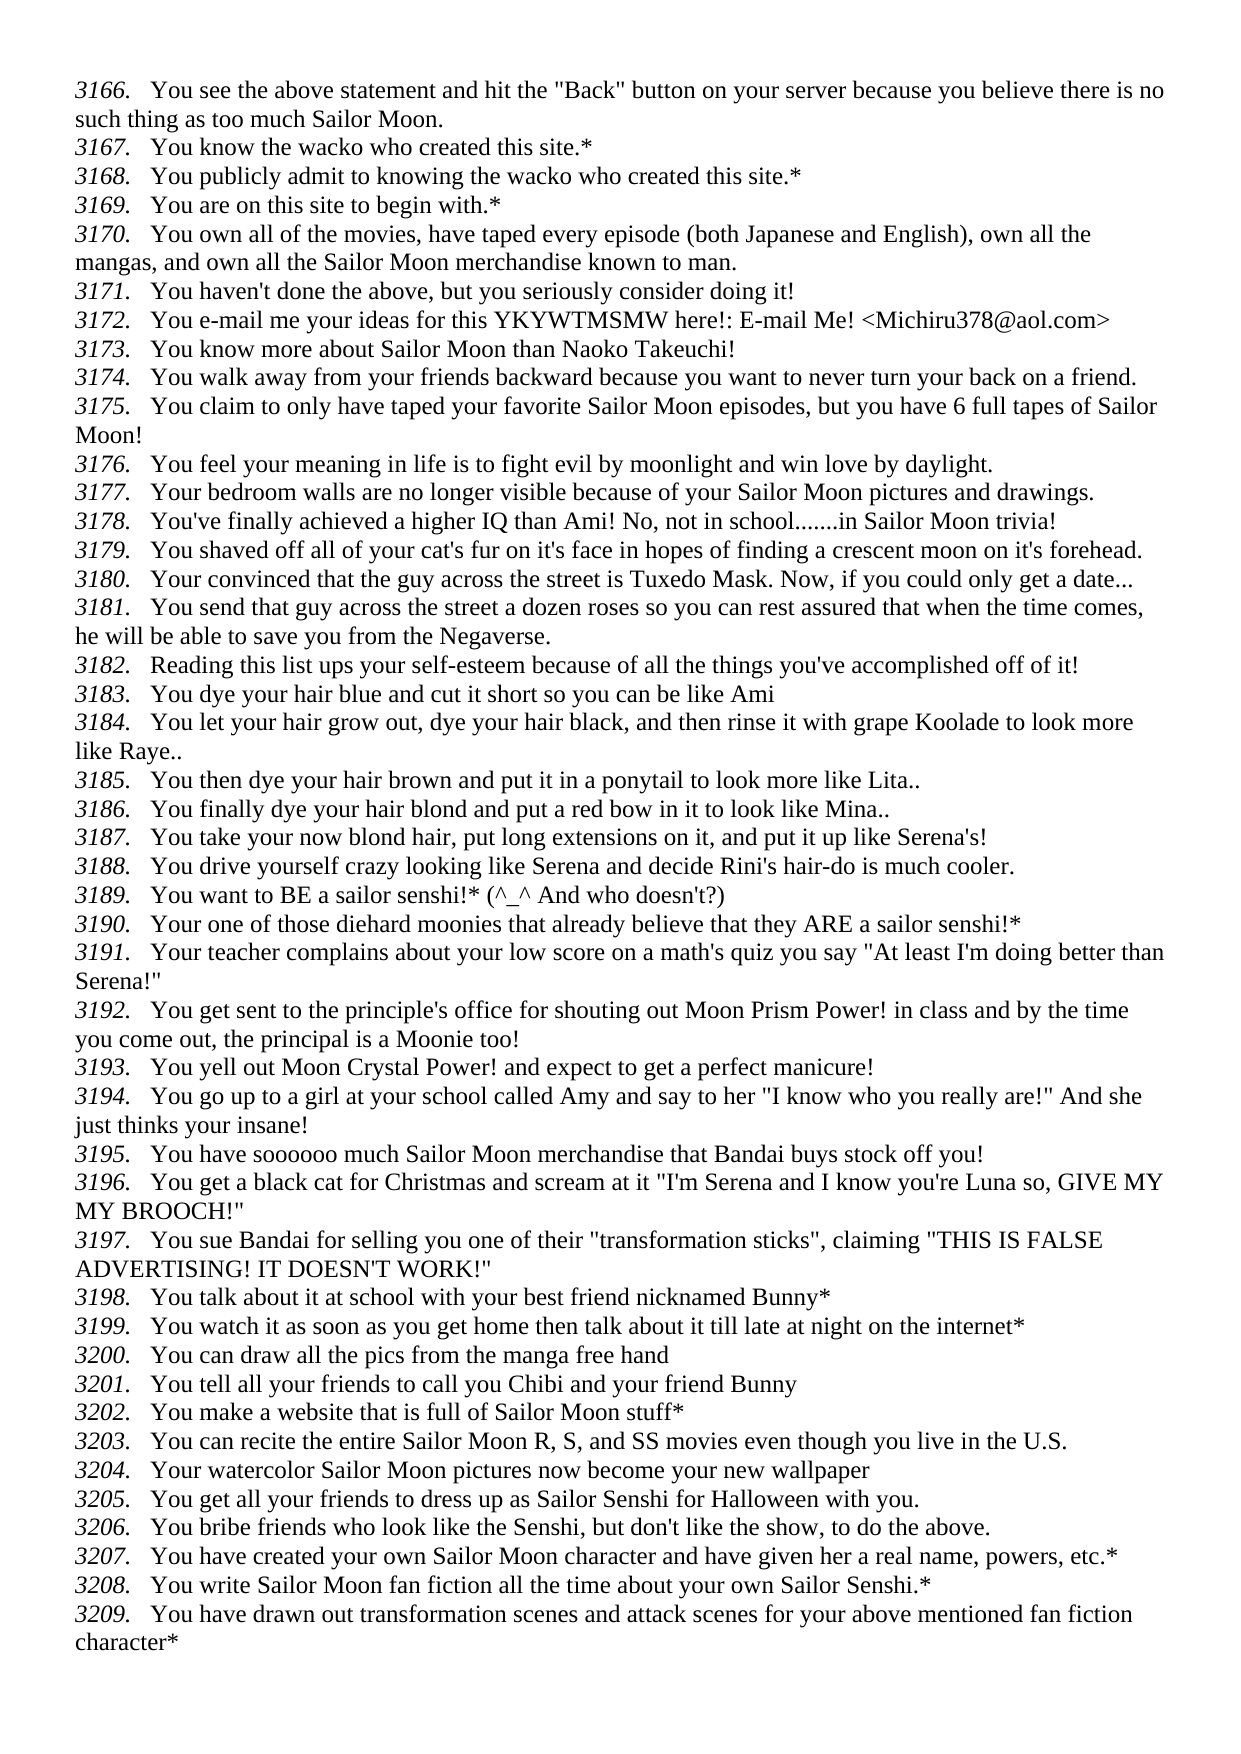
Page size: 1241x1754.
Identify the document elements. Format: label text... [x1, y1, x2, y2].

list Your watercolor Sailor Moon pictures now become your new wallpaper [75, 1455, 1165, 1484]
list You take your now blond hair, put long extensions on it, and put it up like Serena's! [75, 822, 1165, 851]
list You talk about it at school with your best friend nicknamed Bunny* [75, 1282, 1165, 1311]
list You can recite the entire Sailor Moon R, S, and SS movies even though you live in the U.S. [75, 1426, 1165, 1455]
list You own all of the movies, have taped every episode (both Japanese and English), own all the mangas, and own all the Sailor Moon merchandise known to man. [75, 219, 1165, 276]
list Your bedroom walls are no longer visible because of your Sailor Moon pictures and drawings. [75, 477, 1165, 506]
list You yell out Moon Crystal Power! and expect to get a perfect manicure! [75, 1052, 1165, 1081]
list You feel your meaning in life is to fight evil by moonlight and win love by daylight. [75, 449, 1165, 477]
list Reading this list ups your self-esteem because of all the things you've accomplished off of it! [75, 650, 1165, 679]
list You tell all your friends to call you Chibi and your friend Bunny [75, 1369, 1165, 1397]
list Your convinced that the guy across the street is Tuxedo Mask. Now, if you could only get a date... [75, 564, 1165, 592]
list You know more about Sailor Moon than Naoko Takeuchi! [75, 334, 1165, 362]
list You claim to only have taped your favorite Sailor Moon episodes, but you have 6 full tapes of Sailor Moon! [75, 391, 1165, 449]
list You shaved off all of your cat's fur on it's face in hopes of finding a crescent moon on it's forehead. [75, 535, 1165, 564]
list Your teacher complains about your low score on a math's quiz you say "At least I'm doing better than Serena!" [75, 937, 1165, 995]
list You get sent to the principle's office for shouting out Moon Prism Power! in class and by the time you come out, the principal is a Moonie too! [75, 995, 1165, 1052]
list Your one of those diehard moonies that already believe that they ARE a sailor senshi!* [75, 909, 1165, 937]
list You want to BE a sailor senshi!* (^_^ And who doesn't?) [75, 880, 1165, 909]
list You let your hair grow out, dye your hair black, and then rinse it with grape Koolade to look more like Raye.. [75, 707, 1165, 765]
list You make a website that is full of Sailor Moon stuff* [75, 1397, 1165, 1426]
list You publicly admit to knowing the wacko who created this site.* [75, 161, 1165, 190]
list You have drawn out transformation scenes and attack scenes for your above mentioned fan fiction character* [75, 1599, 1165, 1656]
list You have created your own Sailor Moon character and have given her a real name, powers, etc.* [75, 1541, 1165, 1570]
list You go up to a girl at your school called Amy and say to her "I know who you really are!" And she just thinks your insane! [75, 1081, 1165, 1139]
list You've finally achieved a higher IQ than Ami! No, not in school.......in Sailor Moon trivia! [75, 506, 1165, 535]
list You get a black cat for Christmas and scream at it "I'm Serena and I know you're Luna so, GIVE MY MY BROOCH!" [75, 1167, 1165, 1225]
list You send that guy across the street a dozen roses so you can rest assured that when the time comes, he will be able to save you from the Negaverse. [75, 592, 1165, 650]
list You know the wacko who created this site.* [75, 132, 1165, 161]
list You sue Bandai for selling you one of their "transformation sticks", claiming "THIS IS FALSE ADVERTISING! IT DOESN'T WORK!" [75, 1225, 1165, 1282]
list You get all your friends to dress up as Sailor Senshi for Halloween with you. [75, 1484, 1165, 1512]
list You are on this site to begin with.* [75, 190, 1165, 219]
list You then dye your hair brown and put it in a ponytail to look more like Lita.. [75, 765, 1165, 794]
list You dye your hair blue and cut it short so you can be like Ami [75, 679, 1165, 707]
list You e-mail me your ideas for this YKYWTMSMW here!: E-mail Me! <Michiru378@aol.com> [75, 305, 1165, 334]
list You see the above statement and hit the "Back" button on your server because you believe there is no such thing as too much Sailor Moon. [75, 75, 1165, 132]
list You write Sailor Moon fan fiction all the time about your own Sailor Senshi.* [75, 1570, 1165, 1599]
list You finally dye your hair blond and put a red bow in it to look like Mina.. [75, 794, 1165, 822]
list You drive yourself crazy looking like Serena and decide Rini's hair-do is much cooler. [75, 851, 1165, 880]
list You haven't done the above, but you seriously consider doing it! [75, 276, 1165, 305]
list You bribe friends who look like the Senshi, but don't like the show, to do the above. [75, 1512, 1165, 1541]
list You walk away from your friends backward because you want to never turn your back on a friend. [75, 362, 1165, 391]
list You can draw all the pics from the manga free hand [75, 1340, 1165, 1369]
list You watch it as soon as you get home then talk about it till late at night on the internet* [75, 1311, 1165, 1340]
list You have soooooo much Sailor Moon merchandise that Bandai buys stock off you! [75, 1139, 1165, 1167]
